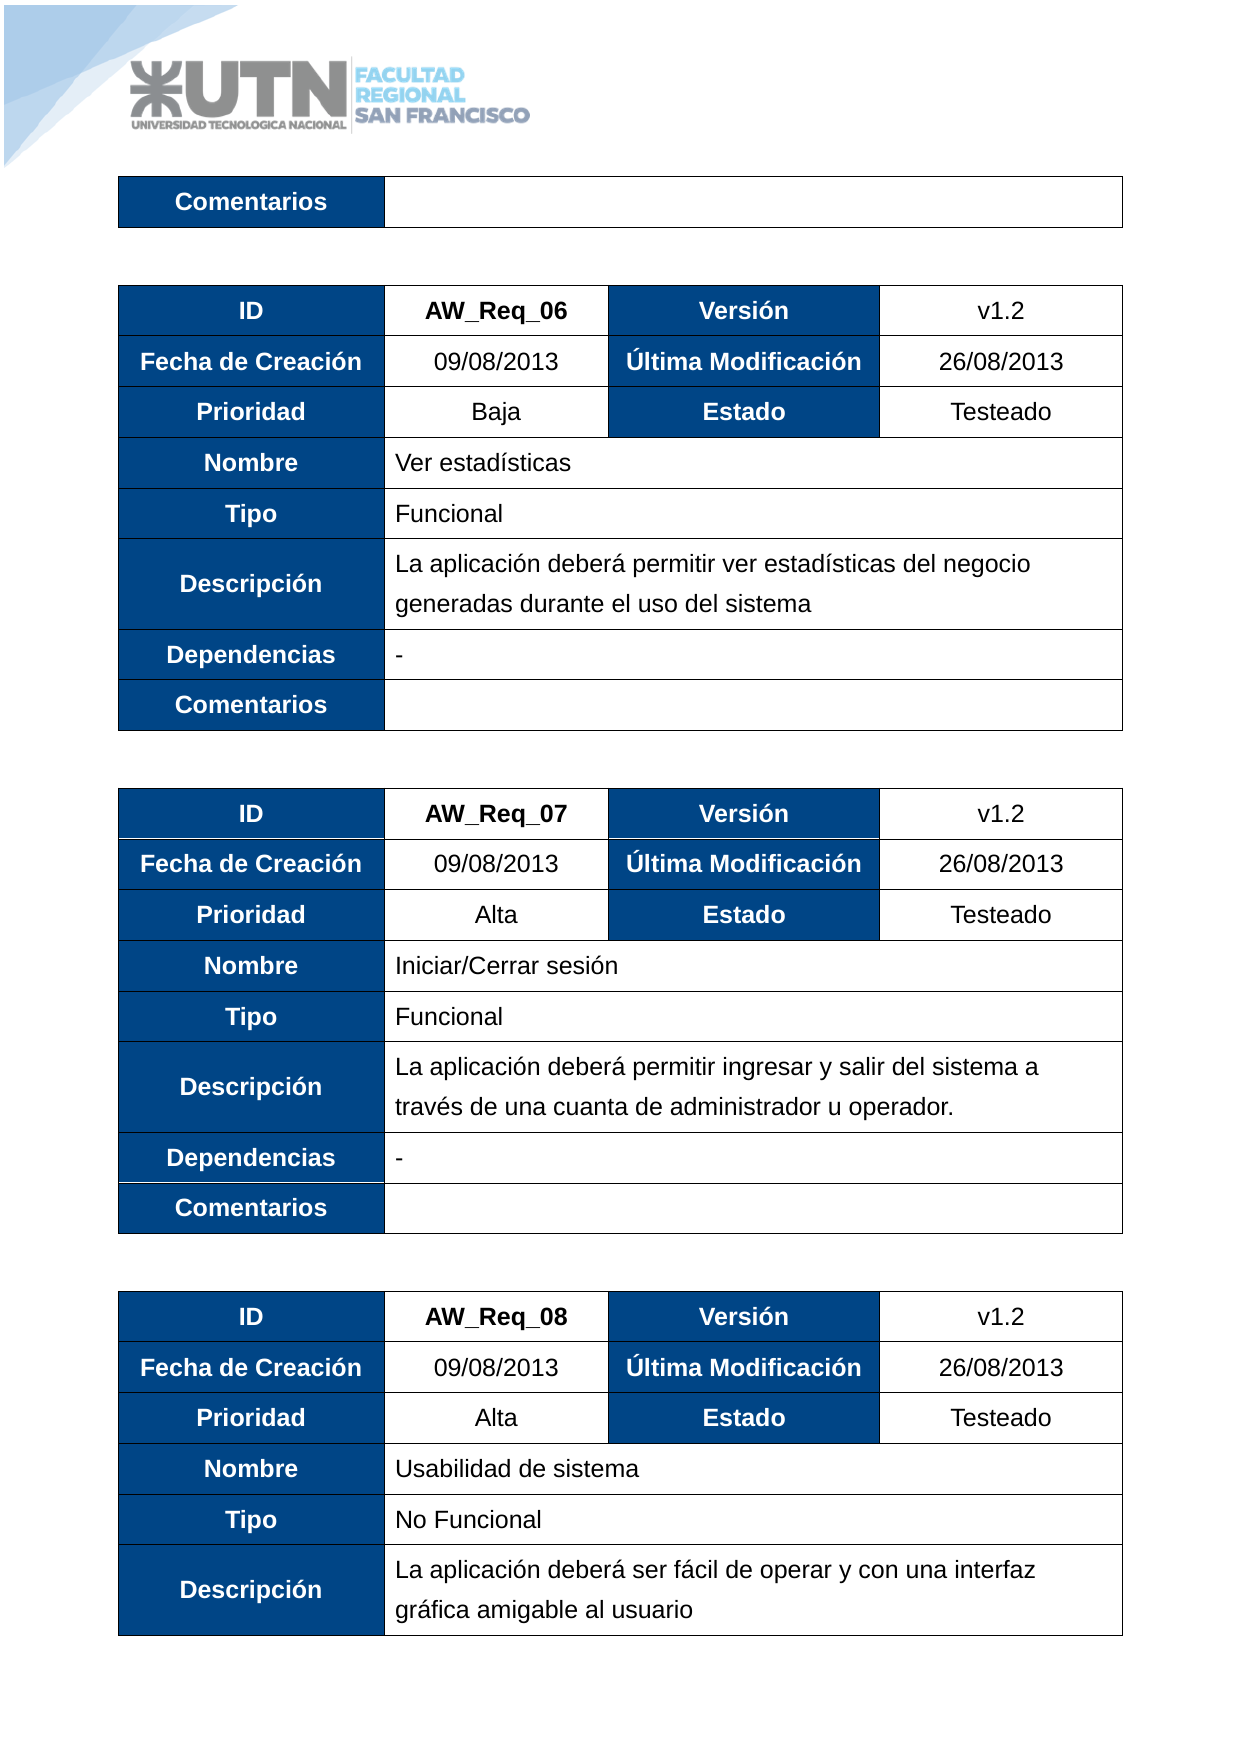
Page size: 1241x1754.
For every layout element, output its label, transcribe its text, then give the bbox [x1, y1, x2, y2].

table_cell [385, 177, 1122, 227]
table_cell 26/08/2013 [880, 840, 1122, 889]
table_cell 09/08/2013 [385, 840, 608, 889]
table_cell Descripción [119, 1545, 384, 1635]
table_header ID [119, 286, 384, 335]
table_cell Alta [385, 1393, 608, 1443]
table_cell Iniciar/Cerrar sesión [385, 941, 1122, 991]
table_cell 09/08/2013 [385, 1342, 608, 1392]
table_cell Tipo [119, 489, 384, 538]
table_cell Nombre [119, 1444, 384, 1494]
table_cell Fecha de Creación [119, 1342, 384, 1392]
table_cell Testeado [880, 890, 1122, 940]
table_header AW_Req_08 [385, 1292, 608, 1341]
table_header v1.2 [880, 789, 1122, 838]
table_cell Tipo [119, 1495, 384, 1544]
table_cell - [385, 630, 1122, 679]
table_cell Comentarios [119, 177, 384, 227]
table_cell Usabilidad de sistema [385, 1444, 1122, 1494]
table_cell Comentarios [119, 680, 384, 730]
table_cell 09/08/2013 [385, 336, 608, 386]
table_cell Dependencias [119, 1133, 384, 1182]
picture [3, 5, 532, 169]
table_cell Prioridad [119, 387, 384, 437]
table_cell Nombre [119, 438, 384, 488]
table_cell 26/08/2013 [880, 1342, 1122, 1392]
table_cell Funcional [385, 489, 1122, 538]
table_header ID [119, 789, 384, 838]
table_cell Descripción [119, 1042, 384, 1132]
table_cell Dependencias [119, 630, 384, 679]
table_cell Funcional [385, 992, 1122, 1041]
table_cell Testeado [880, 1393, 1122, 1443]
table_cell - [385, 1133, 1122, 1182]
table_header AW_Req_07 [385, 789, 608, 838]
table_cell Estado [609, 387, 879, 437]
table_cell Última Modificación [609, 336, 879, 386]
table_cell 26/08/2013 [880, 336, 1122, 386]
table_header Versión [609, 286, 879, 335]
table_cell No Funcional [385, 1495, 1122, 1544]
table_cell Alta [385, 890, 608, 940]
table_header Versión [609, 1292, 879, 1341]
table_cell Última Modificación [609, 840, 879, 889]
table_cell [385, 1184, 1122, 1233]
table_cell Estado [609, 1393, 879, 1443]
table_cell Fecha de Creación [119, 336, 384, 386]
table_cell La aplicación deberá permitir ver estadísticas del negocio generadas durante el uso del sistema [385, 539, 1122, 629]
table_cell Fecha de Creación [119, 840, 384, 889]
table_cell Estado [609, 890, 879, 940]
table_cell Ver estadísticas [385, 438, 1122, 488]
table_cell Nombre [119, 941, 384, 991]
table_cell Última Modificación [609, 1342, 879, 1392]
table_header v1.2 [880, 286, 1122, 335]
table_cell Comentarios [119, 1184, 384, 1233]
table_cell Prioridad [119, 1393, 384, 1443]
table_cell Baja [385, 387, 608, 437]
table_header v1.2 [880, 1292, 1122, 1341]
table_cell [385, 680, 1122, 730]
table_header AW_Req_06 [385, 286, 608, 335]
table_cell Descripción [119, 539, 384, 629]
table_cell Testeado [880, 387, 1122, 437]
table_cell Prioridad [119, 890, 384, 940]
table_cell La aplicación deberá permitir ingresar y salir del sistema a través de una cuanta de administrador u operador. [385, 1042, 1122, 1132]
table_cell La aplicación deberá ser fácil de operar y con una interfaz gráfica amigable al usuario [385, 1545, 1122, 1635]
table_header ID [119, 1292, 384, 1341]
table_header Versión [609, 789, 879, 838]
table_cell Tipo [119, 992, 384, 1041]
